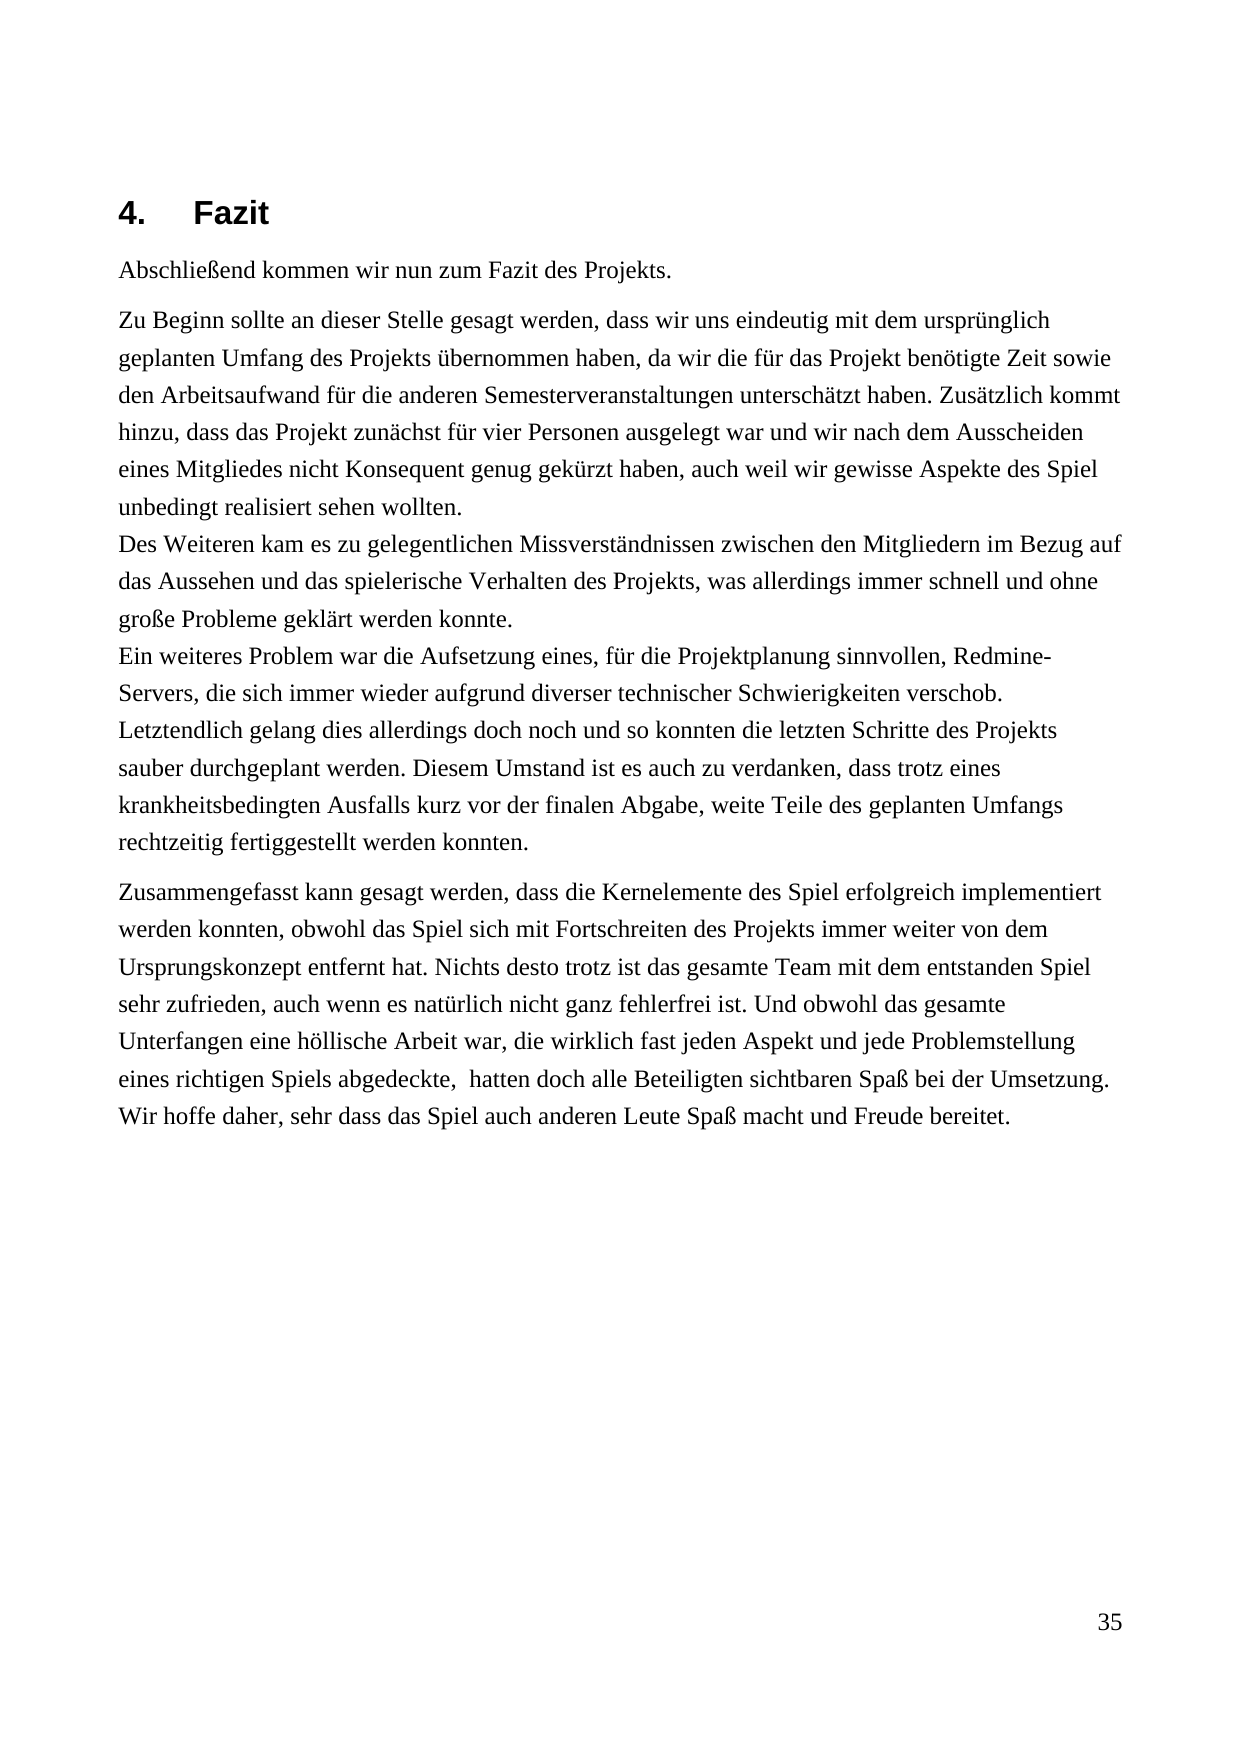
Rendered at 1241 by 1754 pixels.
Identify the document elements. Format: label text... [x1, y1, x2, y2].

text Abschließend kommen wir nun zum Fazit des Projekts. [118, 256, 1122, 284]
text Zusammengefasst kann gesagt werden, dass die Kernelemente des Spiel erfolgreich implementiert werden konnten, obwohl das Spiel sich mit Fortschreiten des Projekts immer weiter von dem Ursprungskonzept entfernt hat. Nichts desto trotz ist das gesamte Team mit dem entstanden Spiel sehr zufrieden, auch wenn es natürlich nicht ganz fehlerfrei ist. Und obwohl das gesamte Unterfangen eine höllische Arbeit war, die wirklich fast jeden Aspekt und jede Problemstellung eines richtigen Spiels abgedeckte, hatten doch alle Beteiligten sichtbaren Spaß bei der Umsetzung. Wir hoffe daher, sehr dass das Spiel auch anderen Leute Spaß macht und Freude bereitet. [118, 877, 1122, 1130]
text Zu Beginn sollte an dieser Stelle gesagt werden, dass wir uns eindeutig mit dem ursprünglich geplanten Umfang des Projekts übernommen haben, da wir die für das Projekt benötigte Zeit sowie den Arbeitsaufwand für die anderen Semesterveranstaltungen unterschätzt haben. Zusätzlich kommt hinzu, dass das Projekt zunächst für vier Personen ausgelegt war und wir nach dem Ausscheiden eines Mitgliedes nicht Konsequent genug gekürzt haben, auch weil wir gewisse Aspekte des Spiel unbedingt realisiert sehen wollten. Des Weiteren kam es zu gelegentlichen Missverständnissen zwischen den Mitgliedern im Bezug auf das Aussehen und das spielerische Verhalten des Projekts, was allerdings immer schnell und ohne große Probleme geklärt werden konnte. Ein weiteres Problem war die Aufsetzung eines, für die Projektplanung sinnvollen, Redmine-Servers, die sich immer wieder aufgrund diverser technischer Schwierigkeiten verschob. Letztendlich gelang dies allerdings doch noch und so konnten die letzten Schritte des Projekts sauber durchgeplant werden. Diesem Umstand ist es auch zu verdanken, dass trotz eines krankheitsbedingten Ausfalls kurz vor der finalen Abgabe, weite Teile des geplanten Umfangs rechtzeitig fertiggestellt werden konnten. [118, 305, 1122, 856]
subtitle Fazit [118, 193, 1122, 232]
